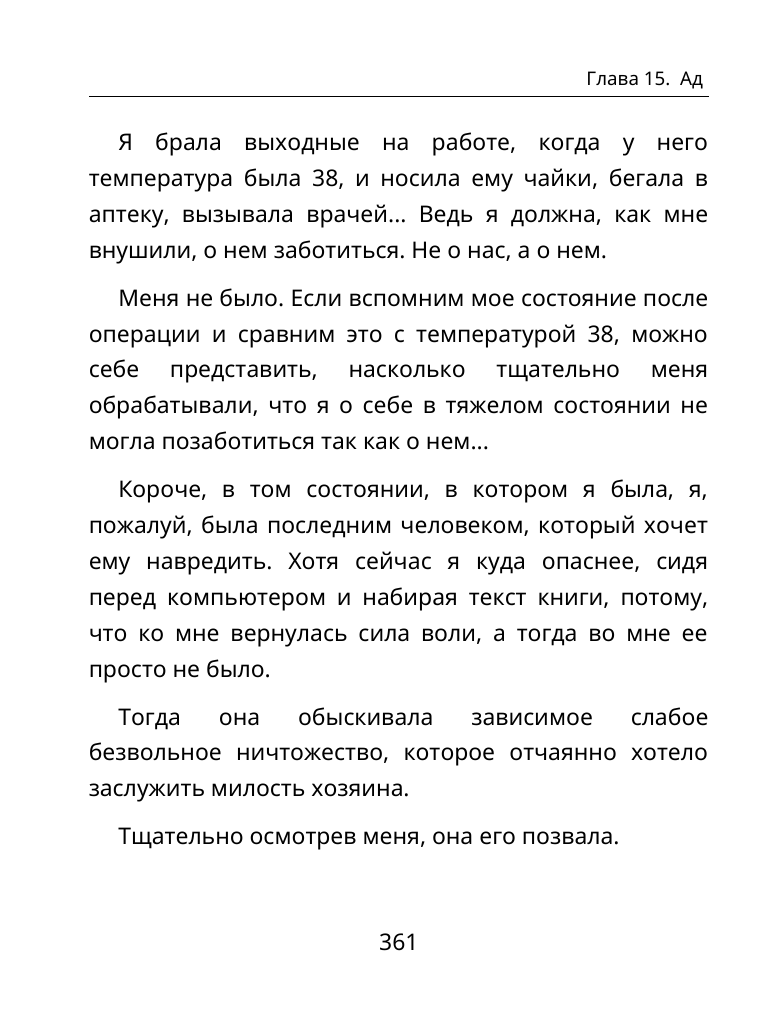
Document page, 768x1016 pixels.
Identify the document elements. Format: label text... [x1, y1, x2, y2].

text Тогда она обыскивала зависимое слабое безвольное ничтожество, которое отчаянно хотело заслужить милость хозяина. [88, 700, 709, 803]
text Тщательно осмотрев меня, она его позвала. [88, 820, 709, 851]
text Короче, в том состоянии, в котором я была, я, пожалуй, была последним человеком, который хочет ему навредить. Хотя сейчас я куда опаснее, сидя перед компьютером и набирая текст книги, потому, что ко мне вернулась сила воли, а тогда во мне ее просто не было. [88, 473, 709, 684]
text Меня не было. Если вспомним мое состояние после операции и сравним это с температурой 38, можно себе представить, насколько тщательно меня обрабатывали, что я о себе в тяжелом состоянии не могла позаботиться так как о нем... [88, 282, 709, 457]
text Я брала выходные на работе, когда у него температура была 38, и носила ему чайки, бегала в аптеку, вызывала врачей... Ведь я должна, как мне внушили, о нем заботиться. Не о нас, а о нем. [88, 126, 709, 265]
